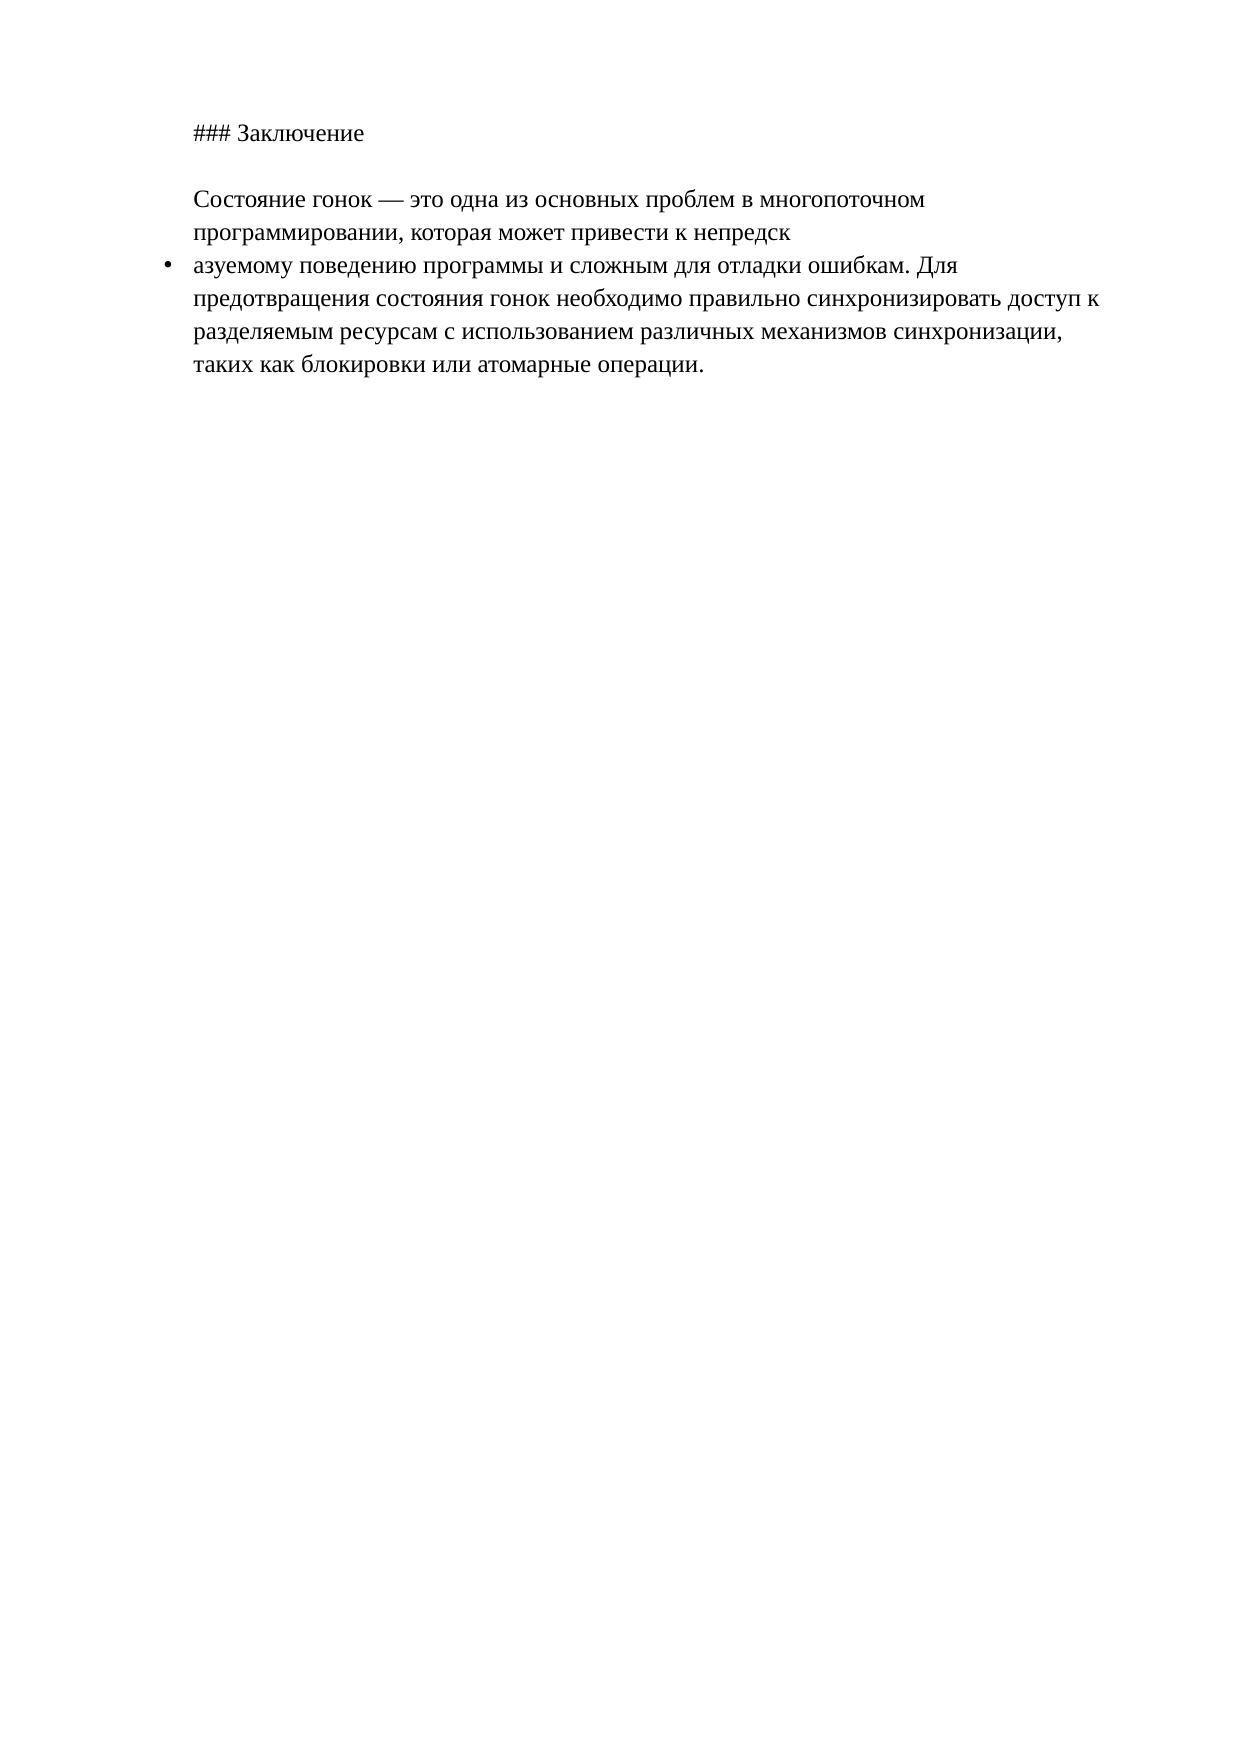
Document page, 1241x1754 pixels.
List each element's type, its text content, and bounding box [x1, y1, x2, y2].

list ### Заключение Состояние гонок — это одна из основных проблем в многопоточном программировании, которая может привести к непредск [164, 118, 1122, 246]
list азуемому поведению программы и сложным для отладки ошибкам. Для предотвращения состояния гонок необходимо правильно синхронизировать доступ к разделяемым ресурсам с использованием различных механизмов синхронизации, таких как блокировки или атомарные операции. [164, 250, 1122, 378]
